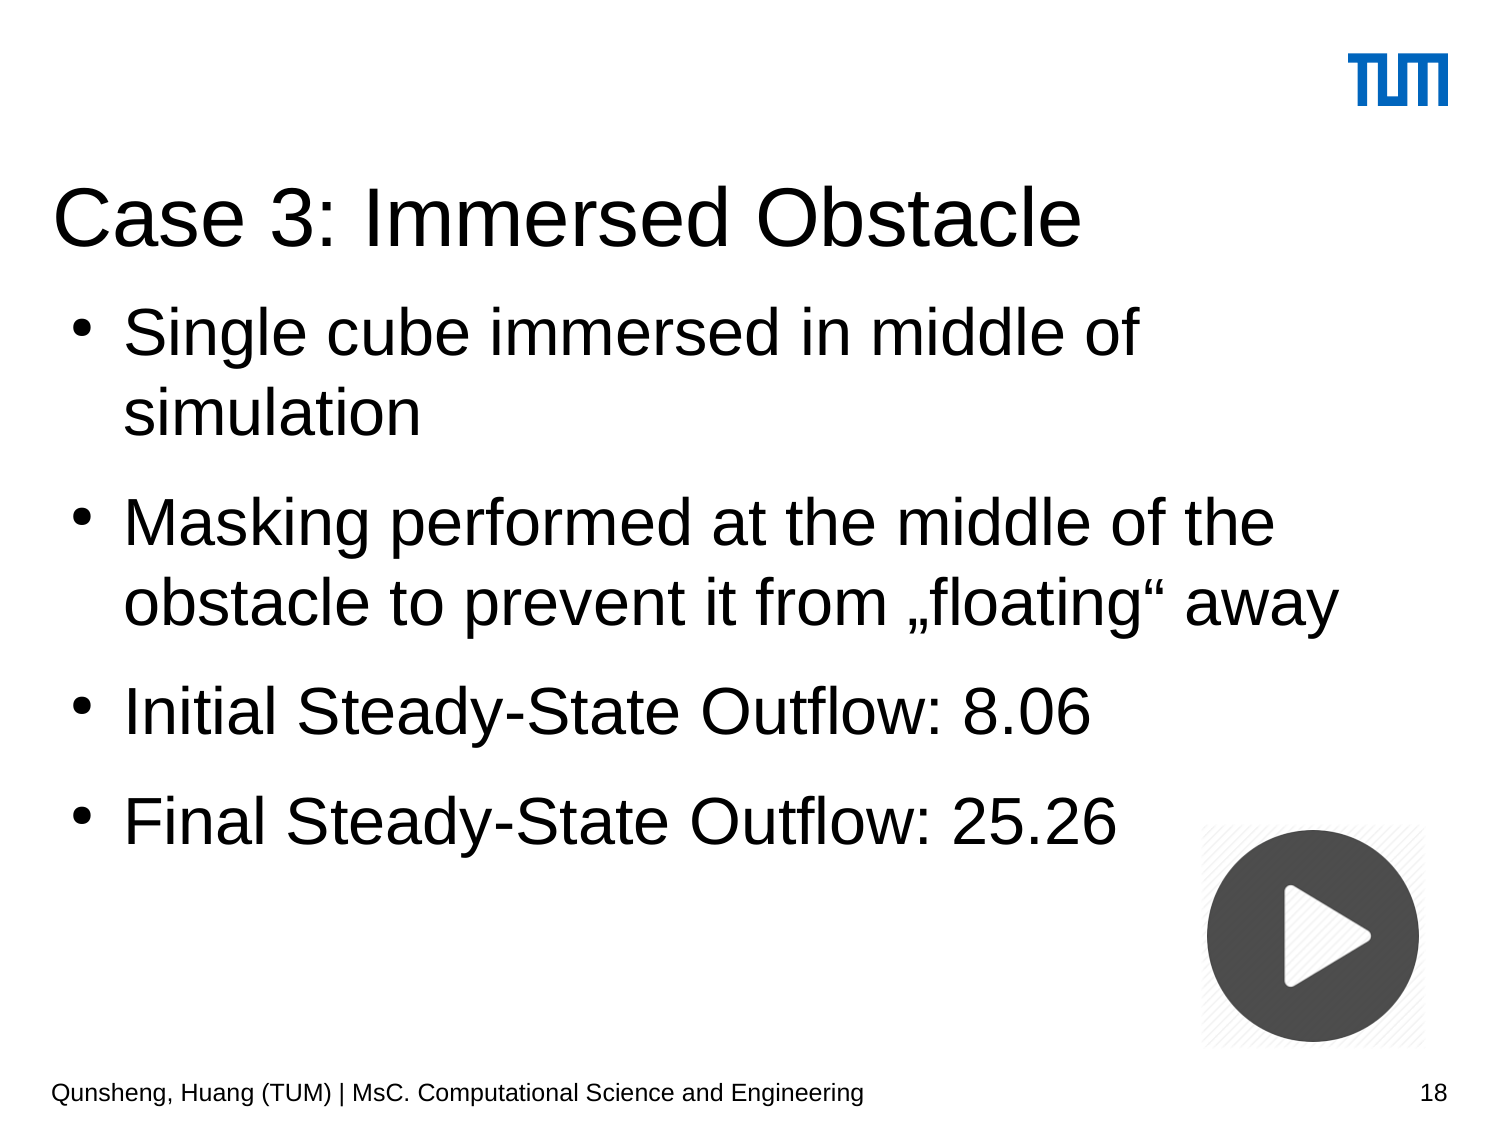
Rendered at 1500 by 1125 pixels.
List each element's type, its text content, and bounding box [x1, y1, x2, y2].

slide_number [1111, 1061, 1448, 1122]
title Case 3: Immersed Obstacle [52, 163, 1449, 231]
list Single cube immersed in middle of simulation Masking performed at the middle of the obstacle to prevent it from „floating“ away Initial Steady-State Outflow: 8.06 Final Steady-State Outflow: 25.26 [52, 289, 1449, 1061]
